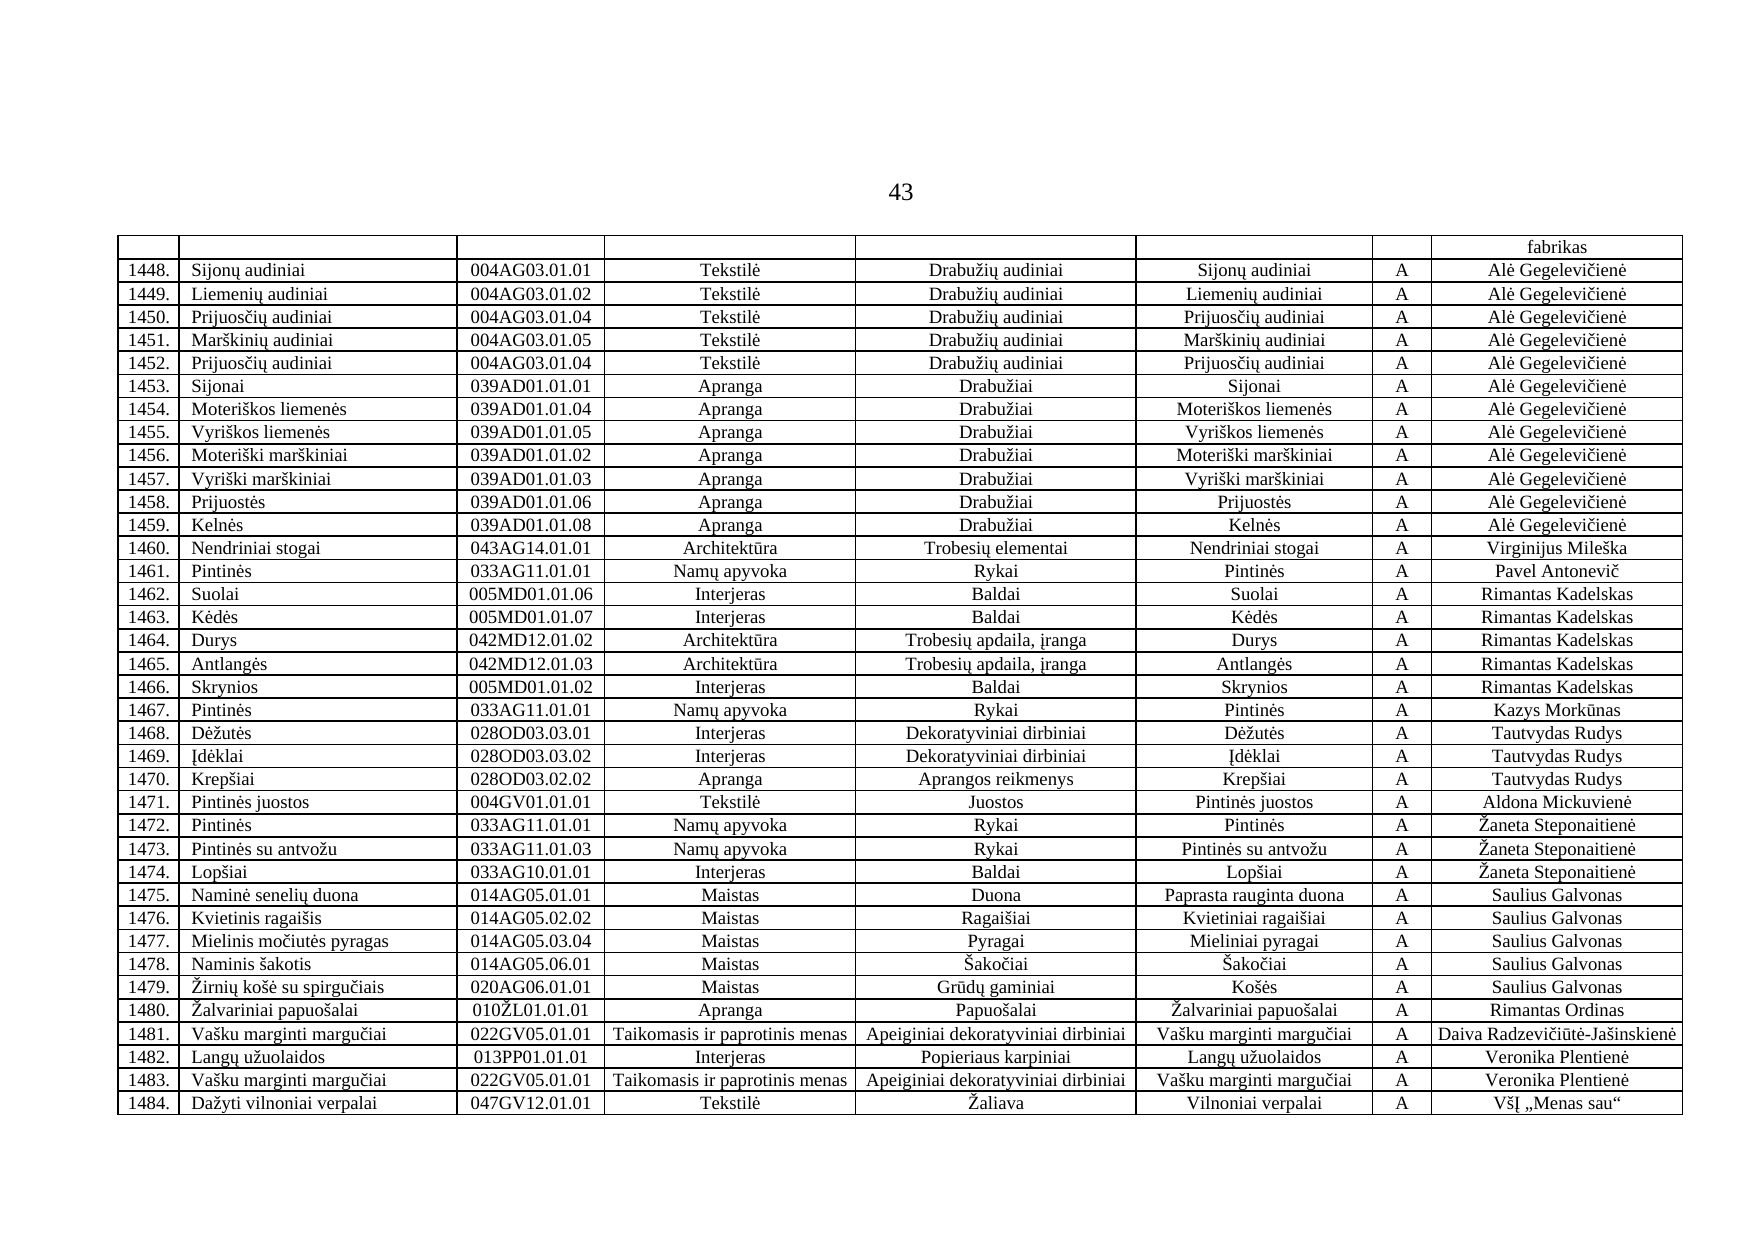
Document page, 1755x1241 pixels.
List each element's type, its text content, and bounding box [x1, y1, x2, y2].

table_cell A [1373, 1069, 1431, 1090]
table_cell A [1373, 815, 1431, 836]
table_cell Architektūra [605, 537, 855, 558]
table_cell A [1373, 283, 1431, 304]
table_cell 1464. [119, 630, 178, 651]
table_cell 013PP01.01.01 [458, 1046, 604, 1067]
table_cell 1470. [119, 768, 178, 790]
table_cell Taikomasis ir paprotinis menas [605, 1069, 855, 1090]
table_cell [856, 236, 1135, 258]
table_cell Pintinės juostos [180, 791, 456, 813]
table_cell Baldai [856, 861, 1135, 882]
table_cell Drabužiai [856, 445, 1135, 466]
table_cell Rykai [856, 815, 1135, 836]
table_cell 1473. [119, 838, 178, 859]
table_cell A [1373, 745, 1431, 767]
table_cell A [1373, 352, 1431, 373]
table_cell Krepšiai [1137, 768, 1372, 790]
table_cell A [1373, 606, 1431, 628]
table_cell Saulius Galvonas [1432, 884, 1682, 905]
table_cell Vilnoniai verpalai [1137, 1092, 1372, 1113]
table_cell Virginijus Mileška [1432, 537, 1682, 558]
table_cell Kelnės [1137, 514, 1372, 535]
table_cell Apeiginiai dekoratyviniai dirbiniai [856, 1069, 1135, 1090]
table_cell Kelnės [180, 514, 456, 535]
table_cell Moteriški marškiniai [1137, 445, 1372, 466]
table_cell Trobesių apdaila, įranga [856, 630, 1135, 651]
table_cell [605, 236, 855, 258]
table_cell A [1373, 398, 1431, 420]
table_cell 039AD01.01.05 [458, 421, 604, 443]
table_cell Veronika Plentienė [1432, 1046, 1682, 1067]
table_cell 042MD12.01.03 [458, 653, 604, 674]
table_cell 1455. [119, 421, 178, 443]
table_cell Tautvydas Rudys [1432, 745, 1682, 767]
table_cell Tekstilė [605, 1092, 855, 1113]
table_cell Naminis šakotis [180, 953, 456, 975]
table_cell Vyriški marškiniai [1137, 468, 1372, 489]
table_cell 005MD01.01.02 [458, 676, 604, 697]
table_cell Rykai [856, 560, 1135, 582]
table_cell Prijuostės [180, 491, 456, 512]
table_cell Aldona Mickuvienė [1432, 791, 1682, 813]
table_cell Maistas [605, 930, 855, 952]
table_cell 1458. [119, 491, 178, 512]
table_cell Tekstilė [605, 791, 855, 813]
table_cell Interjeras [605, 861, 855, 882]
table_cell Drabužiai [856, 421, 1135, 443]
table_cell Durys [180, 630, 456, 651]
table_cell Moteriški marškiniai [180, 445, 456, 466]
table_cell Interjeras [605, 1046, 855, 1067]
table_cell Vašku marginti margučiai [1137, 1023, 1372, 1044]
table_cell Alė Gegelevičienė [1432, 352, 1682, 373]
table_cell Apranga [605, 768, 855, 790]
table_cell Alė Gegelevičienė [1432, 514, 1682, 535]
table_cell [180, 236, 456, 258]
table_cell Prijuosčių audiniai [180, 306, 456, 327]
table_cell Moteriškos liemenės [180, 398, 456, 420]
table_cell 022GV05.01.01 [458, 1023, 604, 1044]
table_cell 028OD03.03.01 [458, 722, 604, 743]
table_cell Lopšiai [180, 861, 456, 882]
table_cell [1373, 236, 1431, 258]
table_cell A [1373, 421, 1431, 443]
table_cell Saulius Galvonas [1432, 953, 1682, 975]
table_cell VšĮ „Menas sau“ [1432, 1092, 1682, 1113]
table_cell Drabužių audiniai [856, 260, 1135, 281]
table_cell A [1373, 838, 1431, 859]
table_cell Pintinės su antvožu [180, 838, 456, 859]
table_cell 039AD01.01.01 [458, 375, 604, 397]
table_cell Dekoratyviniai dirbiniai [856, 722, 1135, 743]
table_cell Žalvariniai papuošalai [1137, 1000, 1372, 1021]
table_cell Drabužių audiniai [856, 283, 1135, 304]
table_cell Žaneta Steponaitienė [1432, 815, 1682, 836]
table_cell Tautvydas Rudys [1432, 722, 1682, 743]
table_cell Namų apyvoka [605, 838, 855, 859]
table_cell 039AD01.01.06 [458, 491, 604, 512]
table_cell Drabužiai [856, 514, 1135, 535]
table_cell 1448. [119, 260, 178, 281]
table_cell Prijuosčių audiniai [180, 352, 456, 373]
table_cell A [1373, 884, 1431, 905]
table_cell Sijonų audiniai [180, 260, 456, 281]
table_cell A [1373, 514, 1431, 535]
table_cell Alė Gegelevičienė [1432, 398, 1682, 420]
table_cell 039AD01.01.03 [458, 468, 604, 489]
table_cell Trobesių elementai [856, 537, 1135, 558]
table_cell 033AG10.01.01 [458, 861, 604, 882]
table_cell A [1373, 699, 1431, 720]
table_cell Maistas [605, 907, 855, 928]
table_cell Pintinės [1137, 699, 1372, 720]
table_cell [119, 236, 178, 258]
table_cell Interjeras [605, 676, 855, 697]
table_cell fabrikas [1432, 236, 1682, 258]
table_cell Žaneta Steponaitienė [1432, 838, 1682, 859]
table_cell Taikomasis ir paprotinis menas [605, 1023, 855, 1044]
table_cell A [1373, 676, 1431, 697]
table_cell 1469. [119, 745, 178, 767]
table_cell Interjeras [605, 745, 855, 767]
table_cell Papuošalai [856, 1000, 1135, 1021]
table_cell Langų užuolaidos [1137, 1046, 1372, 1067]
table_cell 1475. [119, 884, 178, 905]
table_cell A [1373, 260, 1431, 281]
table_cell Apranga [605, 491, 855, 512]
table_cell Tekstilė [605, 283, 855, 304]
table_cell Dažyti vilnoniai verpalai [180, 1092, 456, 1113]
table_cell 014AG05.06.01 [458, 953, 604, 975]
table_cell Liemenių audiniai [180, 283, 456, 304]
table_cell Drabužiai [856, 468, 1135, 489]
table_cell Veronika Plentienė [1432, 1069, 1682, 1090]
table_cell Rimantas Ordinas [1432, 1000, 1682, 1021]
table_cell A [1373, 1000, 1431, 1021]
table_cell Pyragai [856, 930, 1135, 952]
table_cell 010ŽL01.01.01 [458, 1000, 604, 1021]
table_cell 004AG03.01.02 [458, 283, 604, 304]
table_cell Dėžutės [1137, 722, 1372, 743]
table_cell Naminė senelių duona [180, 884, 456, 905]
table_cell A [1373, 976, 1431, 998]
table_cell Pintinės juostos [1137, 791, 1372, 813]
table_cell Baldai [856, 606, 1135, 628]
table_cell Pintinės [180, 815, 456, 836]
table_cell 1478. [119, 953, 178, 975]
table_cell Daiva Radzevičiūtė-Jašinskienė [1432, 1023, 1682, 1044]
table_cell 1456. [119, 445, 178, 466]
table_cell Rykai [856, 699, 1135, 720]
table_cell 004AG03.01.05 [458, 329, 604, 350]
table_cell 014AG05.02.02 [458, 907, 604, 928]
table_cell Tekstilė [605, 306, 855, 327]
table_cell 004AG03.01.04 [458, 352, 604, 373]
table_cell 1463. [119, 606, 178, 628]
table_cell Vyriškos liemenės [180, 421, 456, 443]
table_cell [458, 236, 604, 258]
table_cell Drabužių audiniai [856, 329, 1135, 350]
table_cell A [1373, 907, 1431, 928]
table_cell Skrynios [180, 676, 456, 697]
table_cell 1454. [119, 398, 178, 420]
table_cell Saulius Galvonas [1432, 976, 1682, 998]
table_cell Liemenių audiniai [1137, 283, 1372, 304]
table_cell Alė Gegelevičienė [1432, 445, 1682, 466]
table_cell Drabužių audiniai [856, 352, 1135, 373]
table_cell Marškinių audiniai [1137, 329, 1372, 350]
table_cell Alė Gegelevičienė [1432, 260, 1682, 281]
table_cell 004AG03.01.04 [458, 306, 604, 327]
table_cell 022GV05.01.01 [458, 1069, 604, 1090]
table_cell Alė Gegelevičienė [1432, 421, 1682, 443]
table_cell Pintinės [1137, 560, 1372, 582]
table_cell 020AG06.01.01 [458, 976, 604, 998]
table_cell Dekoratyviniai dirbiniai [856, 745, 1135, 767]
table_cell Rimantas Kadelskas [1432, 653, 1682, 674]
table_cell 028OD03.02.02 [458, 768, 604, 790]
table_cell Apranga [605, 445, 855, 466]
table_cell Tekstilė [605, 329, 855, 350]
table_cell 1452. [119, 352, 178, 373]
table_cell Architektūra [605, 630, 855, 651]
table_cell Suolai [180, 583, 456, 605]
table_cell Duona [856, 884, 1135, 905]
table_cell Mieliniai pyragai [1137, 930, 1372, 952]
table_cell Košės [1137, 976, 1372, 998]
table_cell Apeiginiai dekoratyviniai dirbiniai [856, 1023, 1135, 1044]
table_cell Namų apyvoka [605, 560, 855, 582]
table_cell Įdėklai [1137, 745, 1372, 767]
table_cell Vyriškos liemenės [1137, 421, 1372, 443]
table_cell A [1373, 722, 1431, 743]
table_cell Antlangės [180, 653, 456, 674]
table_cell Lopšiai [1137, 861, 1372, 882]
table_cell Drabužiai [856, 375, 1135, 397]
table_cell 043AG14.01.01 [458, 537, 604, 558]
table_cell Pintinės [180, 699, 456, 720]
table_cell Suolai [1137, 583, 1372, 605]
table_cell Įdėklai [180, 745, 456, 767]
table_cell 1461. [119, 560, 178, 582]
table_cell 1477. [119, 930, 178, 952]
table_cell Apranga [605, 398, 855, 420]
table_cell 005MD01.01.07 [458, 606, 604, 628]
table_cell Drabužiai [856, 491, 1135, 512]
table_cell A [1373, 537, 1431, 558]
table_cell Baldai [856, 676, 1135, 697]
table_cell Žaliava [856, 1092, 1135, 1113]
table_cell 005MD01.01.06 [458, 583, 604, 605]
table_cell Interjeras [605, 583, 855, 605]
table_cell 1460. [119, 537, 178, 558]
table_cell A [1373, 329, 1431, 350]
table_cell Kvietinis ragaišis [180, 907, 456, 928]
table_cell A [1373, 653, 1431, 674]
table_cell 033AG11.01.01 [458, 815, 604, 836]
table_cell A [1373, 468, 1431, 489]
table_cell Pintinės su antvožu [1137, 838, 1372, 859]
table_cell Tekstilė [605, 260, 855, 281]
table_cell Drabužių audiniai [856, 306, 1135, 327]
table_cell Architektūra [605, 653, 855, 674]
table_cell Rimantas Kadelskas [1432, 630, 1682, 651]
table_cell Tautvydas Rudys [1432, 768, 1682, 790]
table_cell 047GV12.01.01 [458, 1092, 604, 1113]
table_cell A [1373, 861, 1431, 882]
table_cell Dėžutės [180, 722, 456, 743]
table_cell 1474. [119, 861, 178, 882]
table_cell Rimantas Kadelskas [1432, 676, 1682, 697]
table_cell 1453. [119, 375, 178, 397]
table_cell Prijuostės [1137, 491, 1372, 512]
table_cell Kėdės [1137, 606, 1372, 628]
table_cell Durys [1137, 630, 1372, 651]
table_cell 1449. [119, 283, 178, 304]
table_cell 042MD12.01.02 [458, 630, 604, 651]
table_cell Saulius Galvonas [1432, 907, 1682, 928]
table_cell A [1373, 791, 1431, 813]
table_cell Pintinės [180, 560, 456, 582]
table_cell Baldai [856, 583, 1135, 605]
table_cell 014AG05.03.04 [458, 930, 604, 952]
table_cell 1466. [119, 676, 178, 697]
table_cell Alė Gegelevičienė [1432, 306, 1682, 327]
table_cell Interjeras [605, 722, 855, 743]
table_cell Alė Gegelevičienė [1432, 491, 1682, 512]
table_cell A [1373, 1092, 1431, 1113]
table_cell 1481. [119, 1023, 178, 1044]
table_cell 1459. [119, 514, 178, 535]
table_cell Nendriniai stogai [180, 537, 456, 558]
table_cell Apranga [605, 1000, 855, 1021]
table_cell A [1373, 583, 1431, 605]
table_cell 1467. [119, 699, 178, 720]
table_cell 1451. [119, 329, 178, 350]
table_cell 039AD01.01.04 [458, 398, 604, 420]
table_cell Pavel Antonevič [1432, 560, 1682, 582]
table_cell Kazys Morkūnas [1432, 699, 1682, 720]
table_cell A [1373, 491, 1431, 512]
table_cell Tekstilė [605, 352, 855, 373]
table_cell Nendriniai stogai [1137, 537, 1372, 558]
table_cell Drabužiai [856, 398, 1135, 420]
table_cell 1471. [119, 791, 178, 813]
table_cell 1484. [119, 1092, 178, 1113]
table_cell Šakočiai [856, 953, 1135, 975]
table_cell Žalvariniai papuošalai [180, 1000, 456, 1021]
table_cell [1137, 236, 1372, 258]
table_cell A [1373, 630, 1431, 651]
table_cell 1450. [119, 306, 178, 327]
table_cell 004AG03.01.01 [458, 260, 604, 281]
table_cell 014AG05.01.01 [458, 884, 604, 905]
table_cell 1476. [119, 907, 178, 928]
table_cell A [1373, 375, 1431, 397]
table_cell Maistas [605, 976, 855, 998]
table_cell A [1373, 953, 1431, 975]
table_cell Rimantas Kadelskas [1432, 606, 1682, 628]
table_cell Vyriški marškiniai [180, 468, 456, 489]
table_cell Kėdės [180, 606, 456, 628]
table_cell Pintinės [1137, 815, 1372, 836]
table_cell Moteriškos liemenės [1137, 398, 1372, 420]
table_cell Vašku marginti margučiai [1137, 1069, 1372, 1090]
table_cell Mielinis močiutės pyragas [180, 930, 456, 952]
table_cell Saulius Galvonas [1432, 930, 1682, 952]
table_cell Prijuosčių audiniai [1137, 352, 1372, 373]
table_cell 1482. [119, 1046, 178, 1067]
table_cell A [1373, 1023, 1431, 1044]
table_cell 039AD01.01.02 [458, 445, 604, 466]
table_cell Alė Gegelevičienė [1432, 375, 1682, 397]
table_cell Apranga [605, 468, 855, 489]
table_cell Alė Gegelevičienė [1432, 283, 1682, 304]
table_cell 1472. [119, 815, 178, 836]
table_cell Sijonai [180, 375, 456, 397]
table_cell A [1373, 930, 1431, 952]
table_cell A [1373, 445, 1431, 466]
table_cell Krepšiai [180, 768, 456, 790]
table_cell Interjeras [605, 606, 855, 628]
table_cell 1457. [119, 468, 178, 489]
table_cell Popieriaus karpiniai [856, 1046, 1135, 1067]
table_cell Aprangos reikmenys [856, 768, 1135, 790]
table_cell Grūdų gaminiai [856, 976, 1135, 998]
table_cell Skrynios [1137, 676, 1372, 697]
table_cell 1479. [119, 976, 178, 998]
table_cell Namų apyvoka [605, 699, 855, 720]
table_cell Žaneta Steponaitienė [1432, 861, 1682, 882]
table_cell 1483. [119, 1069, 178, 1090]
table_cell Apranga [605, 375, 855, 397]
table_cell Namų apyvoka [605, 815, 855, 836]
table_cell Sijonų audiniai [1137, 260, 1372, 281]
table_cell Žirnių košė su spirgučiais [180, 976, 456, 998]
table_cell Kvietiniai ragaišiai [1137, 907, 1372, 928]
table_cell Rykai [856, 838, 1135, 859]
table_cell 004GV01.01.01 [458, 791, 604, 813]
table_cell Juostos [856, 791, 1135, 813]
table_cell 1462. [119, 583, 178, 605]
table_cell Antlangės [1137, 653, 1372, 674]
table_cell Rimantas Kadelskas [1432, 583, 1682, 605]
table_cell 033AG11.01.01 [458, 699, 604, 720]
table_cell 1468. [119, 722, 178, 743]
table_cell Langų užuolaidos [180, 1046, 456, 1067]
table_cell Trobesių apdaila, įranga [856, 653, 1135, 674]
table_cell 1480. [119, 1000, 178, 1021]
table_cell 033AG11.01.01 [458, 560, 604, 582]
table_cell Vašku marginti margučiai [180, 1023, 456, 1044]
table_cell Paprasta rauginta duona [1137, 884, 1372, 905]
table_cell Sijonai [1137, 375, 1372, 397]
table_cell Apranga [605, 514, 855, 535]
table_cell Ragaišiai [856, 907, 1135, 928]
table_cell Prijuosčių audiniai [1137, 306, 1372, 327]
table_cell Alė Gegelevičienė [1432, 329, 1682, 350]
table_cell A [1373, 768, 1431, 790]
table_cell 039AD01.01.08 [458, 514, 604, 535]
table_cell 1465. [119, 653, 178, 674]
table_cell Maistas [605, 884, 855, 905]
table_cell Vašku marginti margučiai [180, 1069, 456, 1090]
table_cell Apranga [605, 421, 855, 443]
table_cell A [1373, 560, 1431, 582]
table_cell 033AG11.01.03 [458, 838, 604, 859]
table_cell Alė Gegelevičienė [1432, 468, 1682, 489]
table_cell Marškinių audiniai [180, 329, 456, 350]
table_cell 028OD03.03.02 [458, 745, 604, 767]
table_cell Maistas [605, 953, 855, 975]
table_cell Šakočiai [1137, 953, 1372, 975]
table_cell A [1373, 1046, 1431, 1067]
table_cell A [1373, 306, 1431, 327]
